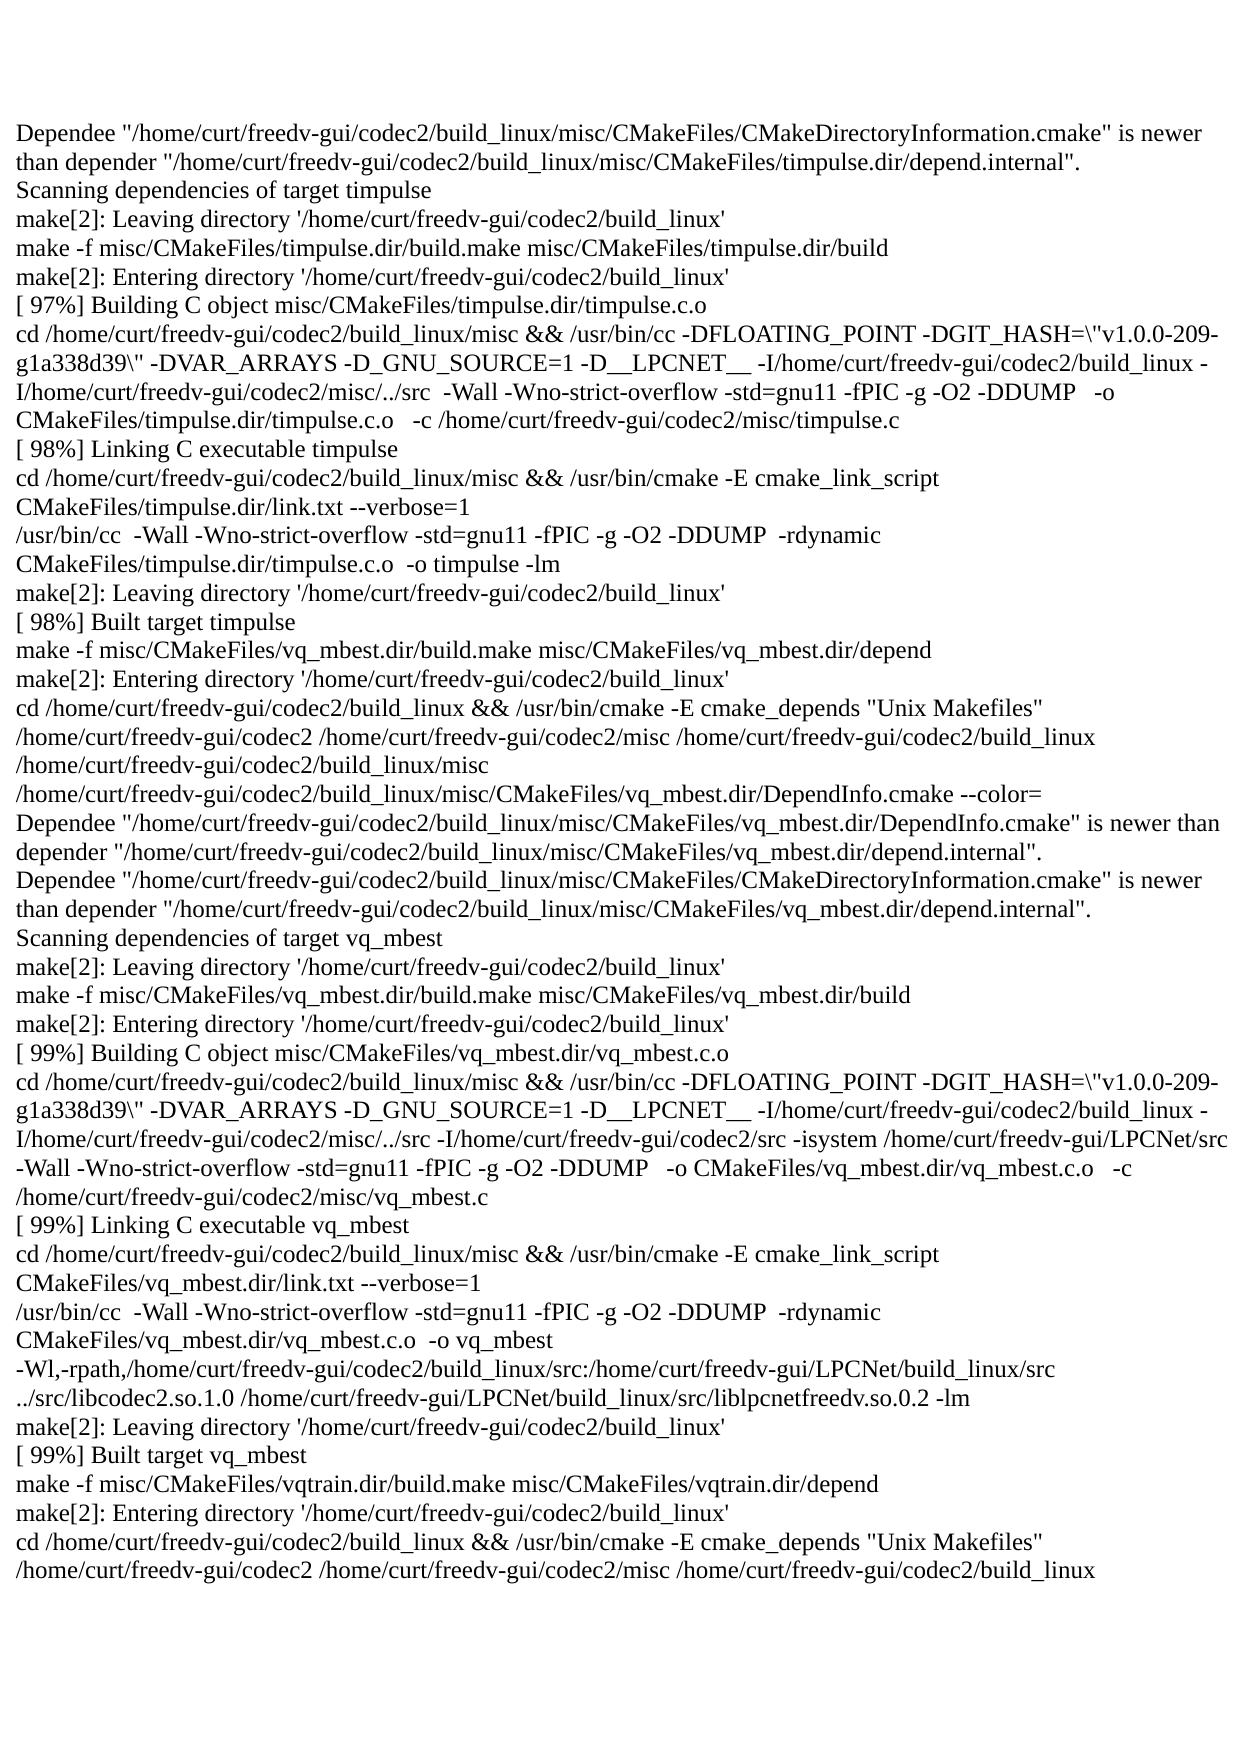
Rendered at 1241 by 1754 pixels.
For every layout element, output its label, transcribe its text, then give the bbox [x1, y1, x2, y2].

text Scanning dependencies of target timpulse [16, 176, 1234, 204]
text cd /home/curt/freedv-gui/codec2/build_linux && /usr/bin/cmake -E cmake_depends "Unix Makefiles" /home/curt/freedv-gui/codec2 /home/curt/freedv-gui/codec2/misc /home/curt/freedv-gui/codec2/build_linux [16, 1527, 1234, 1584]
text make[2]: Leaving directory '/home/curt/freedv-gui/codec2/build_linux' [16, 578, 1234, 607]
text [ 99%] Built target vq_mbest [16, 1441, 1234, 1469]
text Scanning dependencies of target vq_mbest [16, 923, 1234, 952]
text make -f misc/CMakeFiles/vqtrain.dir/build.make misc/CMakeFiles/vqtrain.dir/depend [16, 1469, 1234, 1498]
text [ 98%] Linking C executable timpulse [16, 434, 1234, 463]
text Dependee "/home/curt/freedv-gui/codec2/build_linux/misc/CMakeFiles/CMakeDirectoryInformation.cmake" is newer than depender "/home/curt/freedv-gui/codec2/build_linux/misc/CMakeFiles/vq_mbest.dir/depend.internal". [16, 866, 1234, 923]
text make[2]: Leaving directory '/home/curt/freedv-gui/codec2/build_linux' [16, 952, 1234, 981]
text make[2]: Entering directory '/home/curt/freedv-gui/codec2/build_linux' [16, 1009, 1234, 1038]
text /usr/bin/cc -Wall -Wno-strict-overflow -std=gnu11 -fPIC -g -O2 -DDUMP -rdynamic CMakeFiles/timpulse.dir/timpulse.c.o -o timpulse -lm [16, 521, 1234, 578]
text Dependee "/home/curt/freedv-gui/codec2/build_linux/misc/CMakeFiles/vq_mbest.dir/DependInfo.cmake" is newer than depender "/home/curt/freedv-gui/codec2/build_linux/misc/CMakeFiles/vq_mbest.dir/depend.internal". [16, 808, 1234, 866]
text [ 98%] Built target timpulse [16, 607, 1234, 636]
text make -f misc/CMakeFiles/timpulse.dir/build.make misc/CMakeFiles/timpulse.dir/build [16, 233, 1234, 262]
text cd /home/curt/freedv-gui/codec2/build_linux/misc && /usr/bin/cmake -E cmake_link_script CMakeFiles/vq_mbest.dir/link.txt --verbose=1 [16, 1239, 1234, 1297]
text make -f misc/CMakeFiles/vq_mbest.dir/build.make misc/CMakeFiles/vq_mbest.dir/build [16, 981, 1234, 1009]
text cd /home/curt/freedv-gui/codec2/build_linux/misc && /usr/bin/cc -DFLOATING_POINT -DGIT_HASH=\"v1.0.0-209-g1a338d39\" -DVAR_ARRAYS -D_GNU_SOURCE=1 -D__LPCNET__ -I/home/curt/freedv-gui/codec2/build_linux -I/home/curt/freedv-gui/codec2/misc/../src -Wall -Wno-strict-overflow -std=gnu11 -fPIC -g -O2 -DDUMP -o CMakeFiles/timpulse.dir/timpulse.c.o -c /home/curt/freedv-gui/codec2/misc/timpulse.c [16, 319, 1234, 434]
text Dependee "/home/curt/freedv-gui/codec2/build_linux/misc/CMakeFiles/CMakeDirectoryInformation.cmake" is newer than depender "/home/curt/freedv-gui/codec2/build_linux/misc/CMakeFiles/timpulse.dir/depend.internal". [16, 118, 1234, 176]
text make[2]: Leaving directory '/home/curt/freedv-gui/codec2/build_linux' [16, 204, 1234, 233]
text cd /home/curt/freedv-gui/codec2/build_linux/misc && /usr/bin/cmake -E cmake_link_script CMakeFiles/timpulse.dir/link.txt --verbose=1 [16, 463, 1234, 521]
text cd /home/curt/freedv-gui/codec2/build_linux/misc && /usr/bin/cc -DFLOATING_POINT -DGIT_HASH=\"v1.0.0-209-g1a338d39\" -DVAR_ARRAYS -D_GNU_SOURCE=1 -D__LPCNET__ -I/home/curt/freedv-gui/codec2/build_linux -I/home/curt/freedv-gui/codec2/misc/../src -I/home/curt/freedv-gui/codec2/src -isystem /home/curt/freedv-gui/LPCNet/src -Wall -Wno-strict-overflow -std=gnu11 -fPIC -g -O2 -DDUMP -o CMakeFiles/vq_mbest.dir/vq_mbest.c.o -c /home/curt/freedv-gui/codec2/misc/vq_mbest.c [16, 1067, 1234, 1211]
text [ 99%] Linking C executable vq_mbest [16, 1211, 1234, 1239]
text make[2]: Entering directory '/home/curt/freedv-gui/codec2/build_linux' [16, 664, 1234, 693]
text make -f misc/CMakeFiles/vq_mbest.dir/build.make misc/CMakeFiles/vq_mbest.dir/depend [16, 636, 1234, 664]
text [ 97%] Building C object misc/CMakeFiles/timpulse.dir/timpulse.c.o [16, 291, 1234, 319]
text make[2]: Entering directory '/home/curt/freedv-gui/codec2/build_linux' [16, 1498, 1234, 1527]
text make[2]: Entering directory '/home/curt/freedv-gui/codec2/build_linux' [16, 262, 1234, 291]
text /usr/bin/cc -Wall -Wno-strict-overflow -std=gnu11 -fPIC -g -O2 -DDUMP -rdynamic CMakeFiles/vq_mbest.dir/vq_mbest.c.o -o vq_mbest -Wl,-rpath,/home/curt/freedv-gui/codec2/build_linux/src:/home/curt/freedv-gui/LPCNet/build_linux/src ../src/libcodec2.so.1.0 /home/curt/freedv-gui/LPCNet/build_linux/src/liblpcnetfreedv.so.0.2 -lm [16, 1297, 1234, 1412]
text [ 99%] Building C object misc/CMakeFiles/vq_mbest.dir/vq_mbest.c.o [16, 1038, 1234, 1067]
text cd /home/curt/freedv-gui/codec2/build_linux && /usr/bin/cmake -E cmake_depends "Unix Makefiles" /home/curt/freedv-gui/codec2 /home/curt/freedv-gui/codec2/misc /home/curt/freedv-gui/codec2/build_linux /home/curt/freedv-gui/codec2/build_linux/misc /home/curt/freedv-gui/codec2/build_linux/misc/CMakeFiles/vq_mbest.dir/DependInfo.cmake --color= [16, 693, 1234, 808]
text make[2]: Leaving directory '/home/curt/freedv-gui/codec2/build_linux' [16, 1412, 1234, 1441]
